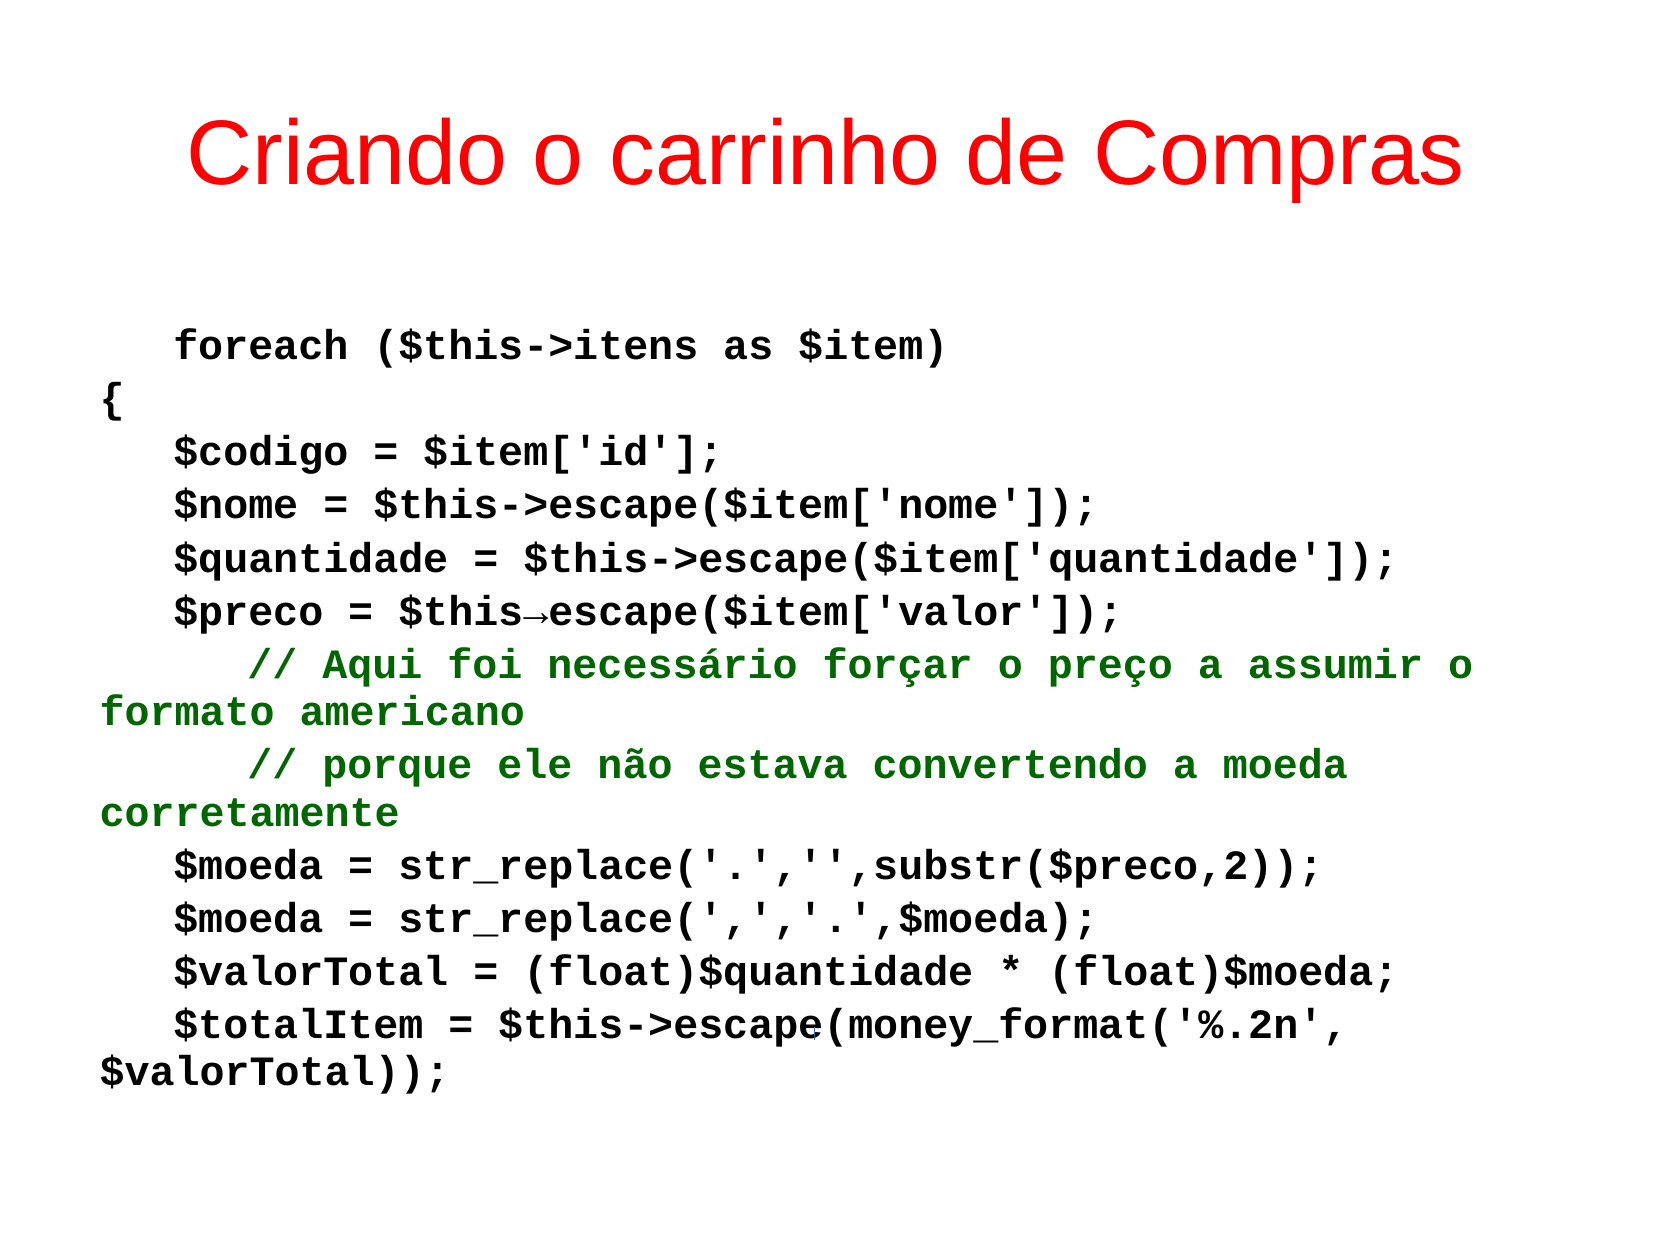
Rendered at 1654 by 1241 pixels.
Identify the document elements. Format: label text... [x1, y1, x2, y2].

list foreach ($this->itens as $item) { $codigo = $item['id']; $nome = $this->escape($item['nome']); $quantidade = $this->escape($item['quantidade']); $preco = $this→escape($item['valor']); // Aqui foi necessário forçar o preço a assumir o formato americano // porque ele não estava convertendo a moeda corretamente $moeda = str_replace('.','',substr($preco,2)); $moeda = str_replace(',','.',$moeda); $valorTotal = (float)$quantidade * (float)$moeda; $totalItem = $this->escape(money_format('%.2n',$valorTotal)); [99, 271, 1588, 1170]
title Criando o carrinho de Compras [82, 49, 1571, 257]
